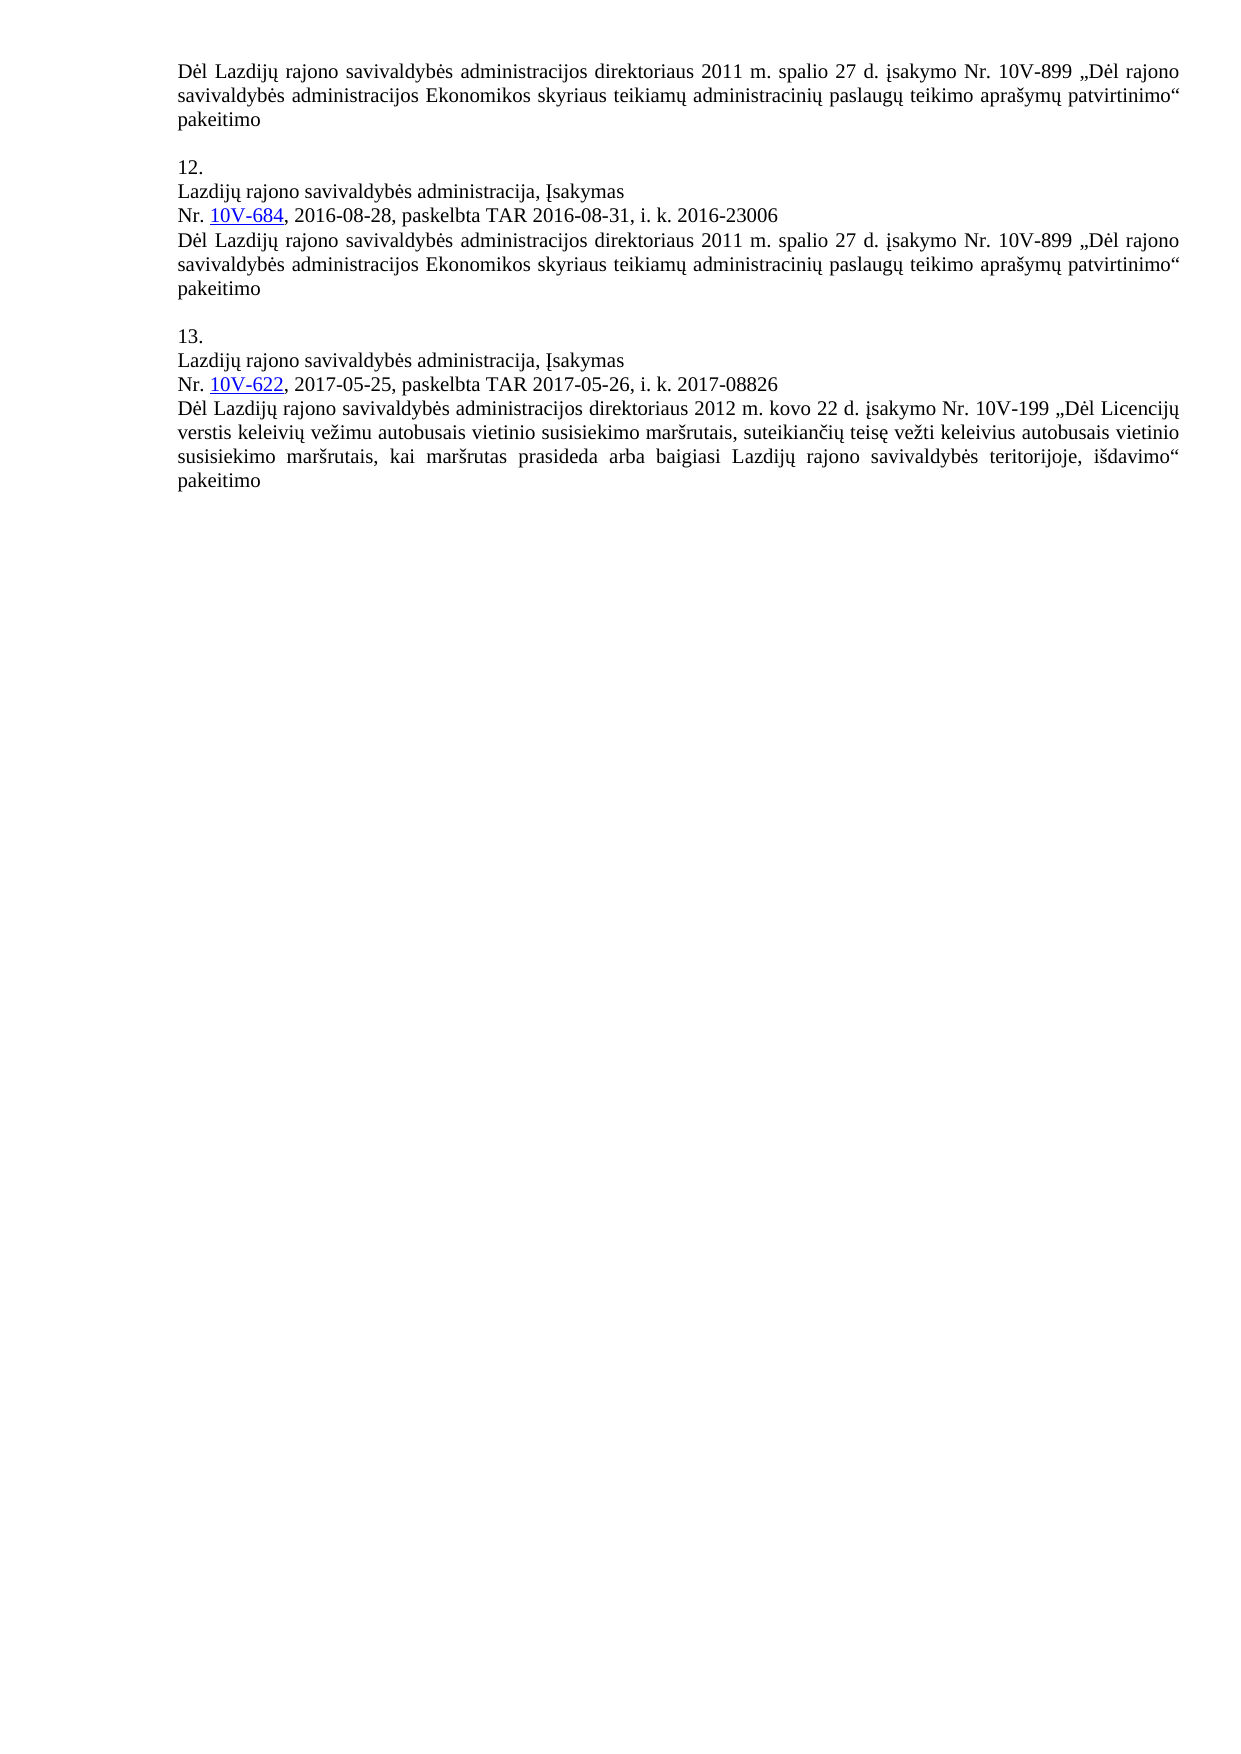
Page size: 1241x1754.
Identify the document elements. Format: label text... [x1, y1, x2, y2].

text Dėl Lazdijų rajono savivaldybės administracijos direktoriaus 2012 m. kovo 22 d. įsakymo Nr. 10V-199 „Dėl Licencijų verstis keleivių vežimu autobusais vietinio susisiekimo maršrutais, suteikiančių teisę vežti keleivius autobusais vietinio susisiekimo maršrutais, kai maršrutas prasideda arba baigiasi Lazdijų rajono savivaldybės teritorijoje, išdavimo“ pakeitimo [177, 396, 1181, 492]
text 13. [177, 324, 1181, 348]
text Nr. 10V-622, 2017-05-25, paskelbta TAR 2017-05-26, i. k. 2017-08826 [177, 372, 1181, 396]
text Lazdijų rajono savivaldybės administracija, Įsakymas [177, 179, 1181, 203]
text Dėl Lazdijų rajono savivaldybės administracijos direktoriaus 2011 m. spalio 27 d. įsakymo Nr. 10V-899 „Dėl rajono savivaldybės administracijos Ekonomikos skyriaus teikiamų administracinių paslaugų teikimo aprašymų patvirtinimo“ pakeitimo [177, 227, 1181, 300]
text Dėl Lazdijų rajono savivaldybės administracijos direktoriaus 2011 m. spalio 27 d. įsakymo Nr. 10V-899 „Dėl rajono savivaldybės administracijos Ekonomikos skyriaus teikiamų administracinių paslaugų teikimo aprašymų patvirtinimo“ pakeitimo [177, 59, 1181, 131]
text Nr. 10V-684, 2016-08-28, paskelbta TAR 2016-08-31, i. k. 2016-23006 [177, 203, 1181, 227]
text 12. [177, 155, 1181, 179]
text Lazdijų rajono savivaldybės administracija, Įsakymas [177, 348, 1181, 372]
